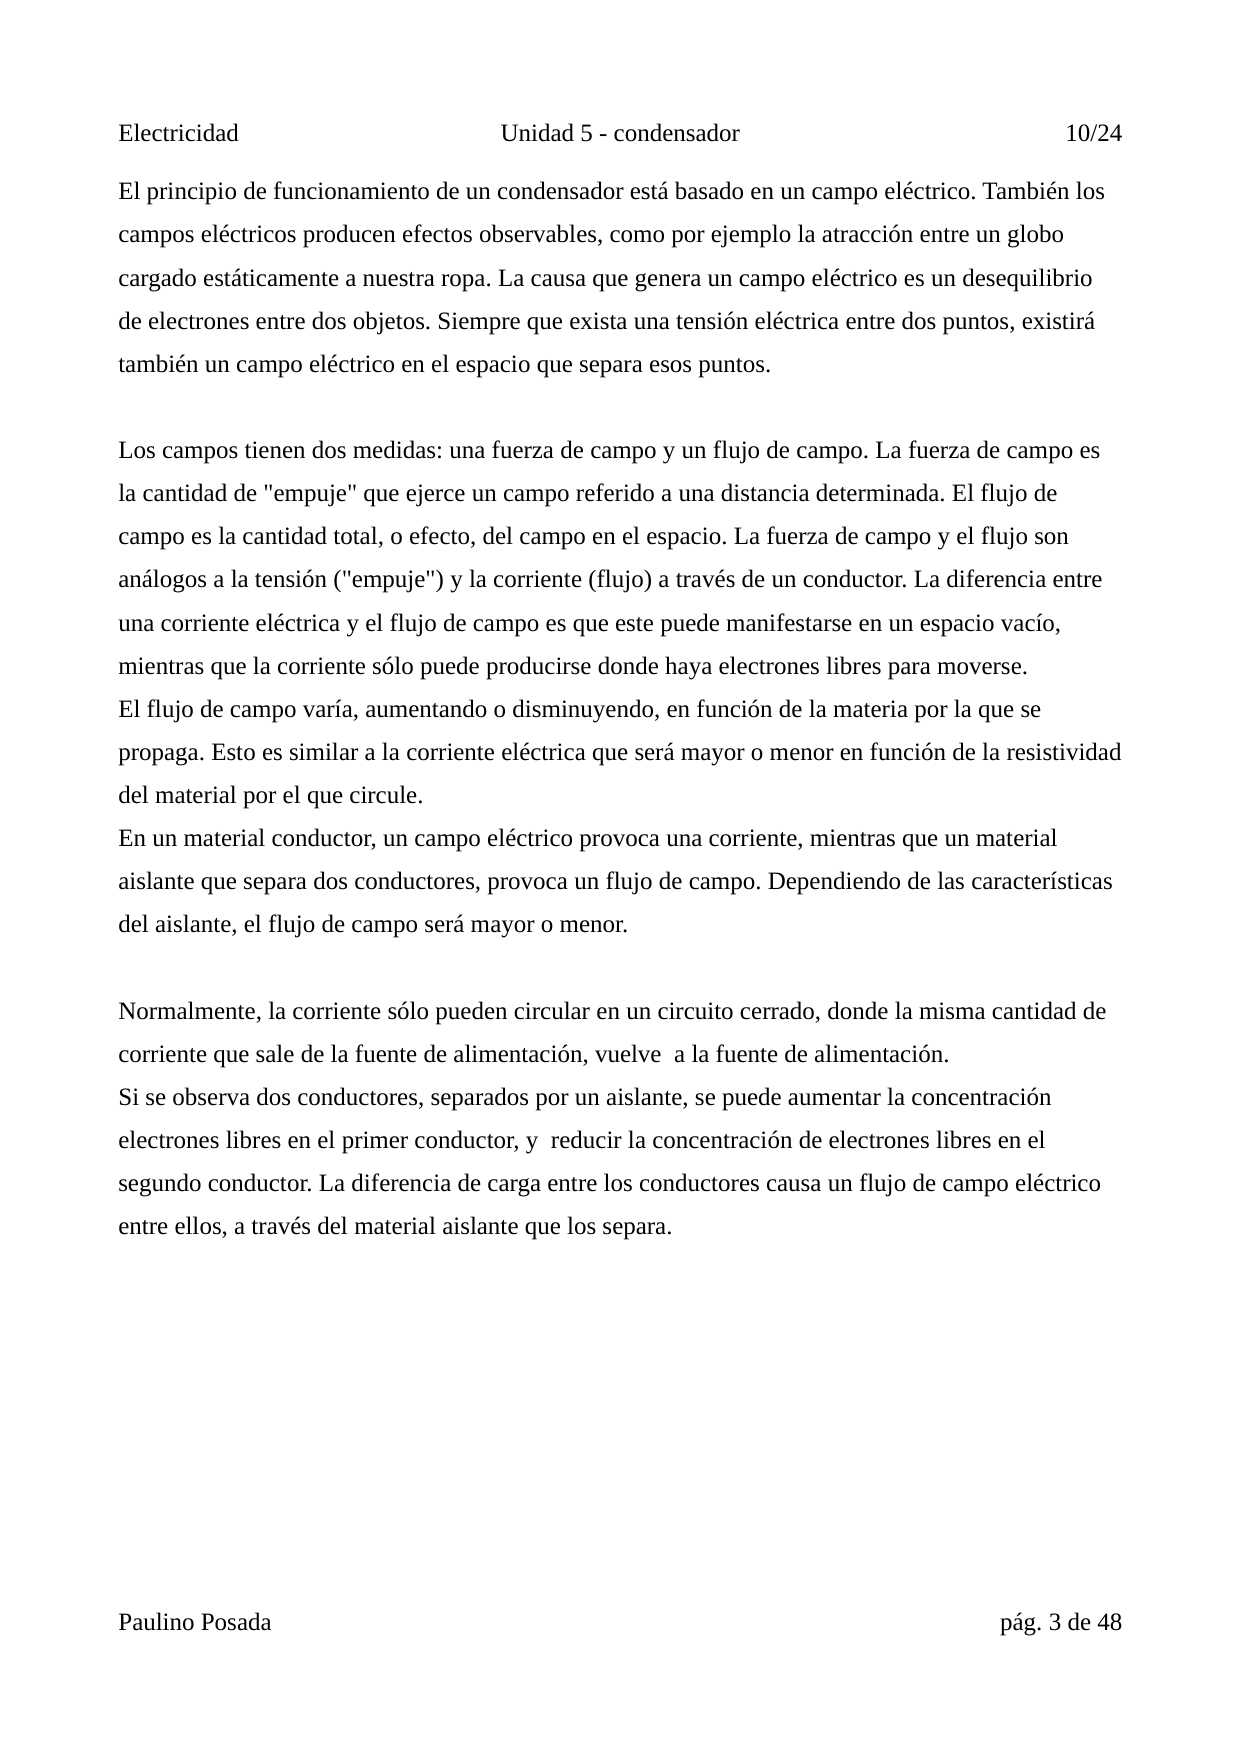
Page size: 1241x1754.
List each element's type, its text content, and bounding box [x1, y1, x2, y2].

text Los campos tienen dos medidas: una fuerza de campo y un flujo de campo. La fuerza de campo es la cantidad de "empuje" que ejerce un campo referido a una distancia determinada. El flujo de campo es la cantidad total, o efecto, del campo en el espacio. La fuerza de campo y el flujo son análogos a la tensión ("empuje") y la corriente (flujo) a través de un conductor. La diferencia entre una corriente eléctrica y el flujo de campo es que este puede manifestarse en un espacio vacío, mientras que la corriente sólo puede producirse donde haya electrones libres para moverse. [118, 435, 1122, 679]
text El flujo de campo varía, aumentando o disminuyendo, en función de la materia por la que se propaga. Esto es similar a la corriente eléctrica que será mayor o menor en función de la resistividad del material por el que circule. [118, 694, 1122, 809]
text En un material conductor, un campo eléctrico provoca una corriente, mientras que un material aislante que separa dos conductores, provoca un flujo de campo. Dependiendo de las características del aislante, el flujo de campo será mayor o menor. [118, 823, 1122, 938]
text Si se observa dos conductores, separados por un aislante, se puede aumentar la concentración electrones libres en el primer conductor, y reducir la concentración de electrones libres en el segundo conductor. La diferencia de carga entre los conductores causa un flujo de campo eléctrico entre ellos, a través del material aislante que los separa. [118, 1082, 1122, 1240]
text El principio de funcionamiento de un condensador está basado en un campo eléctrico. También los campos eléctricos producen efectos observables, como por ejemplo la atracción entre un globo cargado estáticamente a nuestra ropa. La causa que genera un campo eléctrico es un desequilibrio de electrones entre dos objetos. Siempre que exista una tensión eléctrica entre dos puntos, existirá también un campo eléctrico en el espacio que separa esos puntos. [118, 176, 1122, 378]
text Normalmente, la corriente sólo pueden circular en un circuito cerrado, donde la misma cantidad de corriente que sale de la fuente de alimentación, vuelve a la fuente de alimentación. [118, 996, 1122, 1068]
